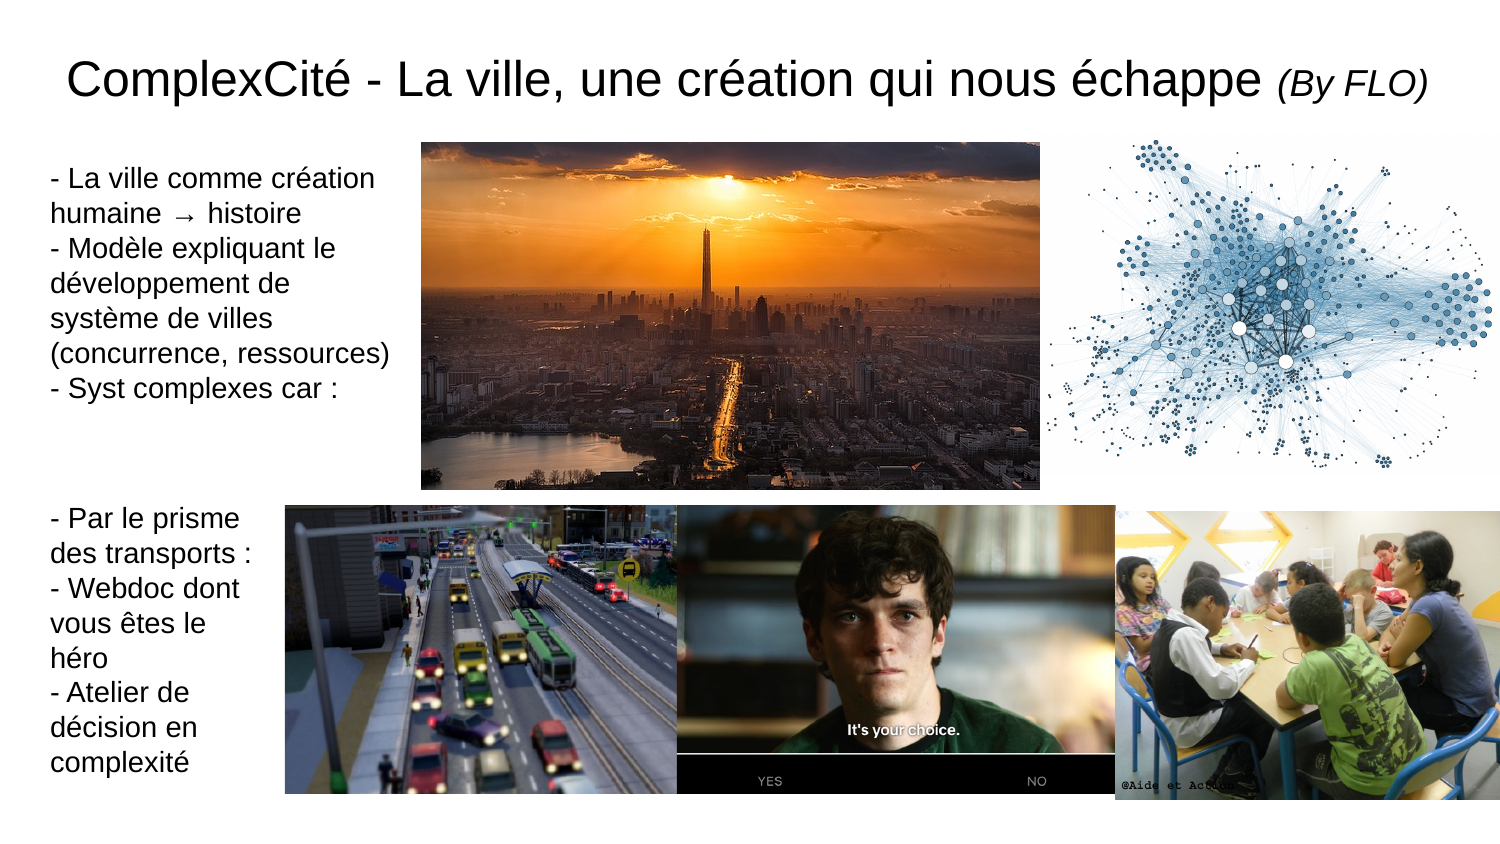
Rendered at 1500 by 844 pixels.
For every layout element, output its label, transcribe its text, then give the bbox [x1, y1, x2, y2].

picture [421, 132, 1500, 490]
title ComplexCité - La ville, une création qui nous échappe (By FLO) [51, 31, 1449, 126]
text_box - Par le prisme des transports : - Webdoc dont vous êtes le héro - Atelier de décision en complexité [34, 484, 286, 828]
picture [286, 505, 1500, 800]
text_box - La ville comme création humaine → histoire - Modèle expliquant le développement de système de villes (concurrence, ressources) - Syst complexes car : [34, 144, 420, 488]
